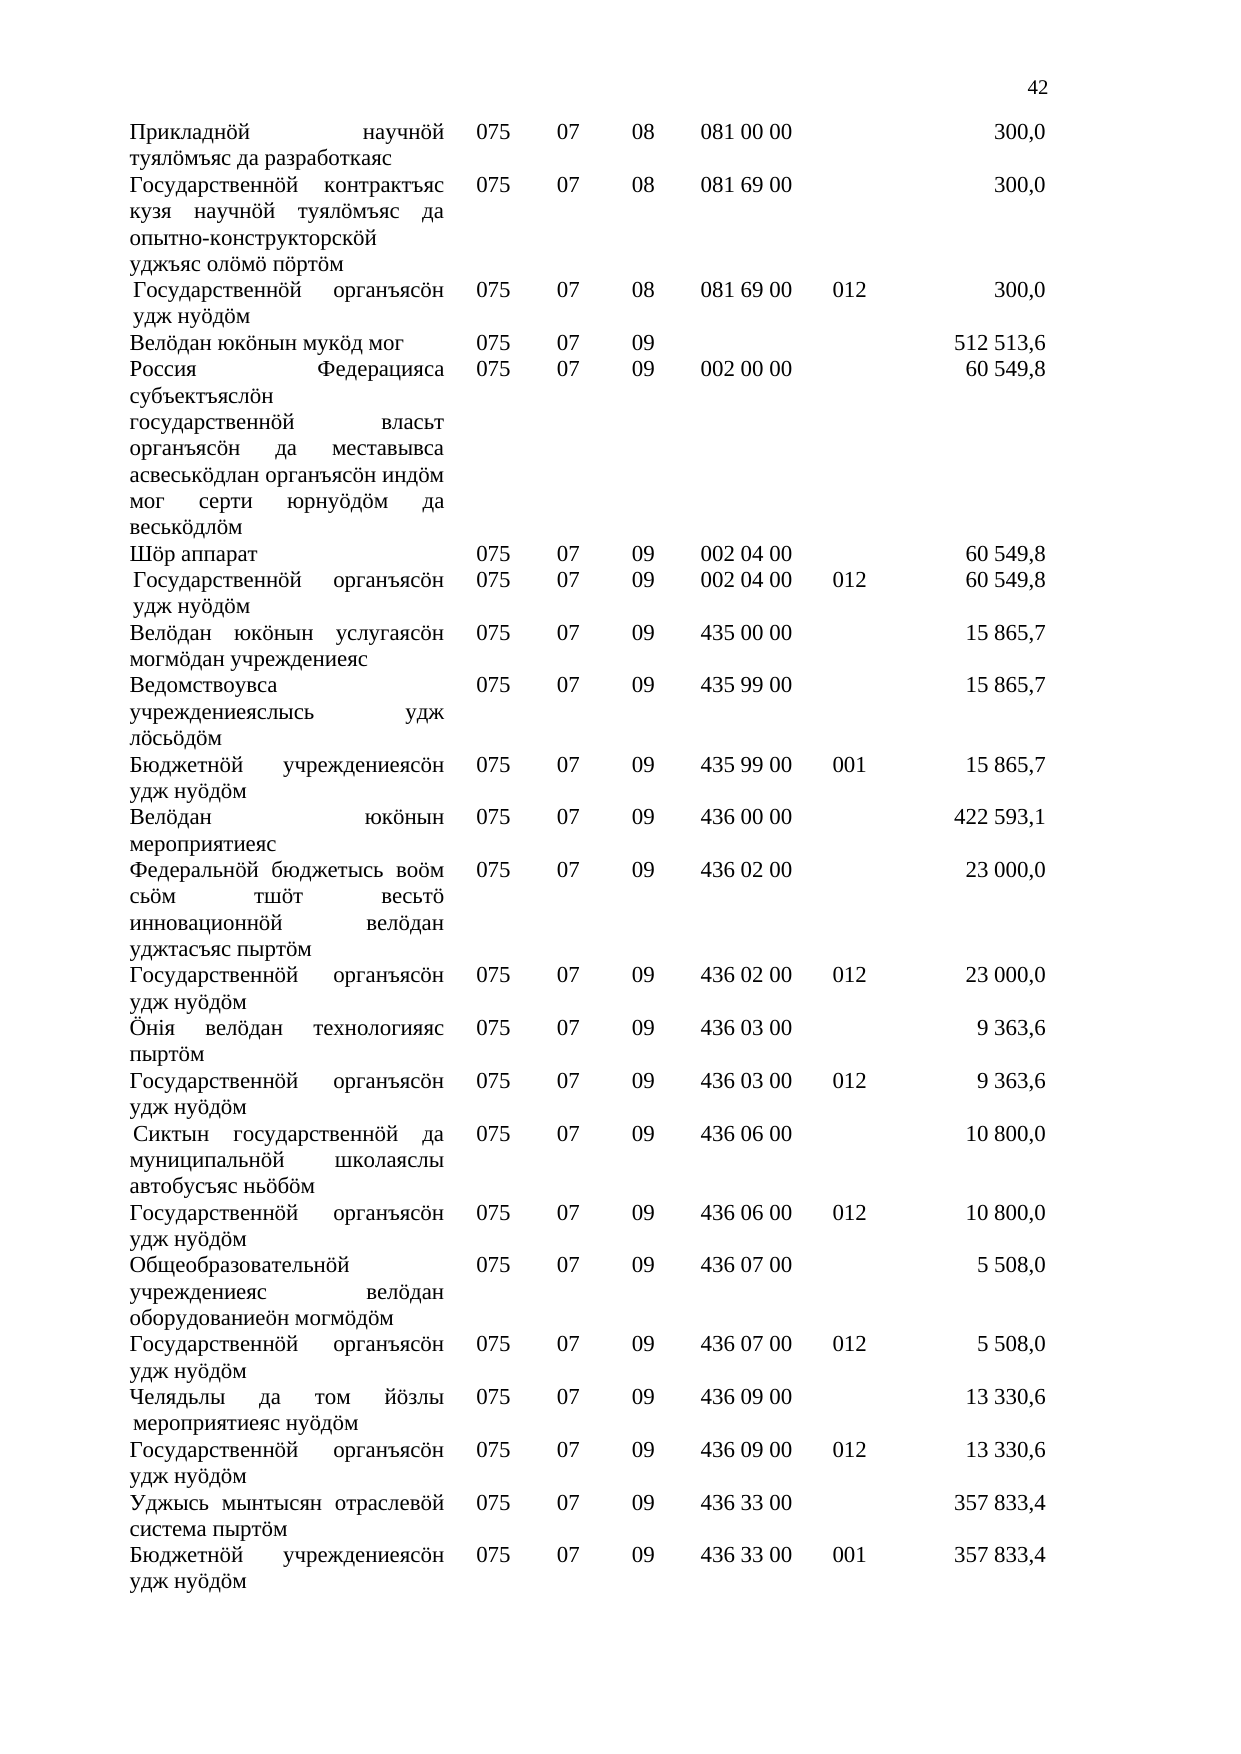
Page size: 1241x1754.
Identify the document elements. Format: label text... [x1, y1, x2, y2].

table_cell 436 33 00 [681, 1489, 812, 1541]
table_cell 07 [531, 1436, 606, 1488]
table_cell 15 865,7 [887, 672, 1057, 751]
table_cell 09 [606, 355, 681, 540]
table_cell [812, 171, 887, 276]
table_cell [1057, 803, 1113, 856]
table_cell 09 [606, 1067, 681, 1119]
table_cell 23 000,0 [887, 856, 1057, 961]
table_cell 5 508,0 [887, 1251, 1057, 1330]
table_cell Öнія велöдан технологияяс пыртöм [118, 1014, 456, 1067]
table_cell 08 [606, 276, 681, 329]
table_cell 07 [531, 1014, 606, 1067]
table_cell [812, 1383, 887, 1436]
table_cell 09 [606, 619, 681, 672]
table_cell 07 [531, 1330, 606, 1383]
table_cell 09 [606, 1541, 681, 1594]
table_cell Государственнöй контрактъяс кузя научнöй туялöмъяс да опытно-конструкторскöй уджъяс олöмö пöртöм [118, 171, 456, 276]
table_cell 075 [456, 672, 531, 751]
table_cell 512 513,6 [887, 329, 1057, 355]
table_cell 09 [606, 1120, 681, 1199]
table_cell [812, 1120, 887, 1199]
table_cell 436 02 00 [681, 856, 812, 961]
table_cell 09 [606, 803, 681, 856]
table_cell 002 00 00 [681, 355, 812, 540]
table_cell 07 [531, 803, 606, 856]
table_cell Государственнöй органъясöн удж нуöдöм [118, 1199, 456, 1251]
table_cell 09 [606, 961, 681, 1014]
table_cell 436 03 00 [681, 1067, 812, 1119]
table_cell 075 [456, 1120, 531, 1199]
table_cell 07 [531, 1067, 606, 1119]
table_cell 10 800,0 [887, 1120, 1057, 1199]
table_cell 07 [531, 1489, 606, 1541]
table_cell 075 [456, 1541, 531, 1594]
table_cell Велöдан юкöнын мукöд мог [118, 329, 456, 355]
table_cell 08 [606, 118, 681, 171]
table_cell 001 [812, 751, 887, 803]
table_cell Челядьлы да том йöзлы мероприятиеяс нуöдöм [118, 1383, 456, 1436]
table_cell Бюджетнöй учреждениеясöн удж нуöдöм [118, 751, 456, 803]
table_cell 07 [531, 355, 606, 540]
table_cell 13 330,6 [887, 1436, 1057, 1488]
table_cell [1057, 1120, 1113, 1199]
table_cell 436 07 00 [681, 1330, 812, 1383]
table_cell 15 865,7 [887, 619, 1057, 672]
table_cell 422 593,1 [887, 803, 1057, 856]
table_cell [681, 329, 812, 355]
table_cell 075 [456, 355, 531, 540]
table_cell [812, 355, 887, 540]
table_cell 075 [456, 118, 531, 171]
table_cell 012 [812, 276, 887, 329]
table_cell 09 [606, 1251, 681, 1330]
table_cell [1057, 566, 1113, 619]
table_cell 5 508,0 [887, 1330, 1057, 1383]
table_cell 075 [456, 276, 531, 329]
table_cell Ведомствоувса учреждениеяслысь удж лöсьöдöм [118, 672, 456, 751]
table_cell 075 [456, 619, 531, 672]
table_cell 07 [531, 672, 606, 751]
table_cell 07 [531, 1541, 606, 1594]
table_cell 436 07 00 [681, 1251, 812, 1330]
table_cell Государственнöй органъясöн удж нуöдöм [118, 1330, 456, 1383]
table_cell 075 [456, 1014, 531, 1067]
table_cell 09 [606, 751, 681, 803]
table_cell 09 [606, 1330, 681, 1383]
table_cell [1057, 1330, 1113, 1383]
table_cell [812, 672, 887, 751]
table_cell 09 [606, 540, 681, 566]
table_cell 075 [456, 171, 531, 276]
table_cell 60 549,8 [887, 566, 1057, 619]
table_cell Уджысь мынтысян отраслевöй система пыртöм [118, 1489, 456, 1541]
table_cell Федеральнöй бюджетысь воöм сьöм тшöт весьтö инновационнöй велöдан уджтасъяс пыртöм [118, 856, 456, 961]
table_cell 435 99 00 [681, 751, 812, 803]
table_cell [812, 118, 887, 171]
table_cell [1057, 1251, 1113, 1330]
table_cell 012 [812, 566, 887, 619]
table_cell 436 00 00 [681, 803, 812, 856]
table_cell 300,0 [887, 118, 1057, 171]
table_cell 012 [812, 1330, 887, 1383]
table_cell 075 [456, 1199, 531, 1251]
table_cell 075 [456, 856, 531, 961]
table_cell [1057, 1489, 1113, 1541]
table_cell [812, 856, 887, 961]
table_cell 435 00 00 [681, 619, 812, 672]
table_cell [1057, 1436, 1113, 1488]
table_cell 435 99 00 [681, 672, 812, 751]
table_cell Сиктын государственнöй да муниципальнöй школаяслы автобусъяс ньöбöм [118, 1120, 456, 1199]
table_cell Велöдан юкöнын мероприятиеяс [118, 803, 456, 856]
table_cell 07 [531, 856, 606, 961]
table_cell [1057, 329, 1113, 355]
table_cell 436 06 00 [681, 1199, 812, 1251]
table_cell [812, 1489, 887, 1541]
table_cell [812, 803, 887, 856]
table_cell 10 800,0 [887, 1199, 1057, 1251]
table_cell 07 [531, 171, 606, 276]
table_cell [812, 1251, 887, 1330]
table_cell 09 [606, 856, 681, 961]
table_cell [1057, 1383, 1113, 1436]
table_cell [1057, 619, 1113, 672]
table_cell [812, 329, 887, 355]
table_cell 012 [812, 1067, 887, 1119]
table_cell 012 [812, 1436, 887, 1488]
table_cell [1057, 856, 1113, 961]
table_cell 075 [456, 1489, 531, 1541]
table_cell Россия Федерацияса субъектъяслöн государственнöй власьт органъясöн да меставывса асвеськöдлан органъясöн индöм мог серти юрнуöдöм да веськöдлöм [118, 355, 456, 540]
table_cell 436 03 00 [681, 1014, 812, 1067]
table_cell [1057, 1541, 1113, 1594]
table_cell 075 [456, 1436, 531, 1488]
table_cell [1057, 1014, 1113, 1067]
table_cell 001 [812, 1541, 887, 1594]
table_cell 9 363,6 [887, 1014, 1057, 1067]
table_cell 07 [531, 276, 606, 329]
table_cell Государственнöй органъясöн удж нуöдöм [118, 1067, 456, 1119]
table_cell 07 [531, 329, 606, 355]
table_cell 300,0 [887, 276, 1057, 329]
table_cell 15 865,7 [887, 751, 1057, 803]
table_cell [812, 540, 887, 566]
table_cell [1057, 961, 1113, 1014]
table_cell 07 [531, 566, 606, 619]
table_cell 075 [456, 1383, 531, 1436]
table_cell Государственнöй органъясöн удж нуöдöм [118, 961, 456, 1014]
table_cell 012 [812, 1199, 887, 1251]
table_cell 300,0 [887, 171, 1057, 276]
table_cell 081 00 00 [681, 118, 812, 171]
table_cell 075 [456, 566, 531, 619]
table_cell 60 549,8 [887, 540, 1057, 566]
table_cell 13 330,6 [887, 1383, 1057, 1436]
table_cell 075 [456, 803, 531, 856]
table_cell 436 09 00 [681, 1383, 812, 1436]
table_cell 07 [531, 1251, 606, 1330]
table_cell [1057, 751, 1113, 803]
table_cell 07 [531, 1120, 606, 1199]
table_cell 012 [812, 961, 887, 1014]
table_cell [1057, 540, 1113, 566]
table_cell [1057, 276, 1113, 329]
table_cell 075 [456, 1330, 531, 1383]
table_cell 23 000,0 [887, 961, 1057, 1014]
table_cell 09 [606, 672, 681, 751]
table_cell [1057, 1199, 1113, 1251]
table_cell 07 [531, 540, 606, 566]
table_cell 075 [456, 329, 531, 355]
table_cell 07 [531, 751, 606, 803]
table_cell 08 [606, 171, 681, 276]
table_cell Общеобразовательнöй учреждениеяс велöдан оборудованиеöн могмöдöм [118, 1251, 456, 1330]
table_cell Бюджетнöй учреждениеясöн удж нуöдöм [118, 1541, 456, 1594]
table_cell 081 69 00 [681, 171, 812, 276]
table_cell Велöдан юкöнын услугаясöн могмöдан учреждениеяс [118, 619, 456, 672]
table_cell [1057, 118, 1113, 171]
table_cell 09 [606, 329, 681, 355]
table_cell Государственнöй органъясöн удж нуöдöм [118, 1436, 456, 1488]
table_cell 075 [456, 540, 531, 566]
table_cell [1057, 171, 1113, 276]
table_cell 09 [606, 1199, 681, 1251]
table_cell 075 [456, 961, 531, 1014]
table_cell [1057, 672, 1113, 751]
table_cell 436 02 00 [681, 961, 812, 1014]
table_cell Государственнöй органъясöн удж нуöдöм [118, 276, 456, 329]
table_cell 07 [531, 961, 606, 1014]
table_cell 436 09 00 [681, 1436, 812, 1488]
table_cell Шöр аппарат [118, 540, 456, 566]
table_cell 07 [531, 1383, 606, 1436]
table_cell 002 04 00 [681, 540, 812, 566]
table_cell 9 363,6 [887, 1067, 1057, 1119]
table_cell 075 [456, 751, 531, 803]
table_cell 436 33 00 [681, 1541, 812, 1594]
table_cell 075 [456, 1251, 531, 1330]
table_cell [1057, 355, 1113, 540]
table_cell 002 04 00 [681, 566, 812, 619]
table_cell 081 69 00 [681, 276, 812, 329]
table_cell 357 833,4 [887, 1489, 1057, 1541]
table_cell 09 [606, 1436, 681, 1488]
table_cell 075 [456, 1067, 531, 1119]
table_cell 09 [606, 1383, 681, 1436]
table_cell 09 [606, 1489, 681, 1541]
table_cell Прикладнöй научнöй туялöмъяс да разработкаяс [118, 118, 456, 171]
table_cell [1057, 1067, 1113, 1119]
table_cell 60 549,8 [887, 355, 1057, 540]
table_cell [812, 1014, 887, 1067]
table_cell [812, 619, 887, 672]
table_cell 357 833,4 [887, 1541, 1057, 1594]
table_cell 07 [531, 1199, 606, 1251]
table_cell 07 [531, 118, 606, 171]
table_cell Государственнöй органъясöн удж нуöдöм [118, 566, 456, 619]
table_cell 09 [606, 1014, 681, 1067]
table_cell 436 06 00 [681, 1120, 812, 1199]
table_cell 09 [606, 566, 681, 619]
table_cell 07 [531, 619, 606, 672]
